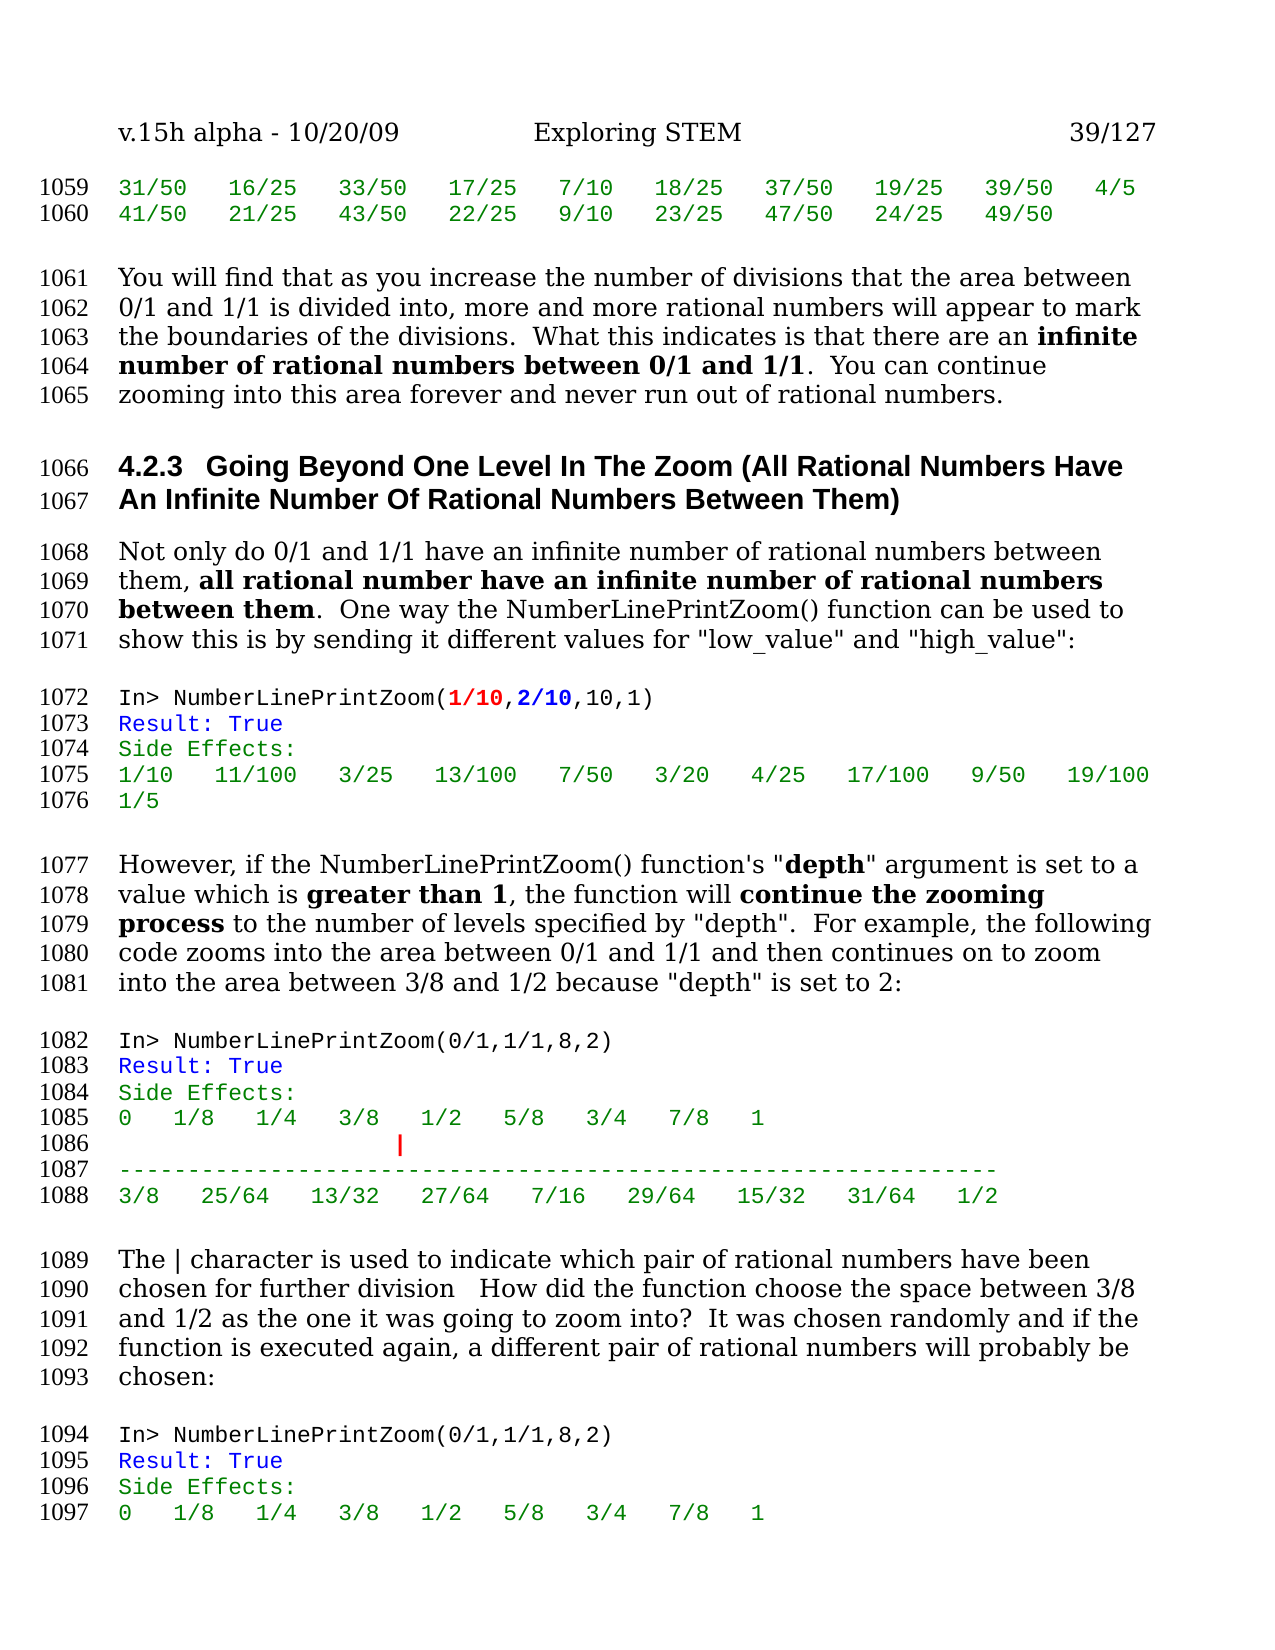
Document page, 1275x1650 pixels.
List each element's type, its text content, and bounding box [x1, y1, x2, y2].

text In> NumberLinePrintZoom(0/1,1/1,8,2) [118, 1423, 1157, 1449]
text 0 1/8 1/4 3/8 1/2 5/8 3/4 7/8 1 [118, 1107, 1157, 1133]
subtitle Going Beyond One Level In The Zoom (All Rational Numbers Have An Infinite Number Of Rational Numbers Between Them) [118, 449, 1157, 516]
text Result: True [118, 712, 1157, 738]
text 3/8 25/64 13/32 27/64 7/16 29/64 15/32 31/64 1/2 [118, 1184, 1157, 1211]
text 1/10 11/100 3/25 13/100 7/50 3/20 4/25 17/100 9/50 19/100 1/5 [118, 764, 1157, 816]
text Side Effects: [118, 1475, 1157, 1501]
text Result: True [118, 1449, 1157, 1475]
text ---------------------------------------------------------------- [118, 1159, 1157, 1184]
text In> NumberLinePrintZoom(0/1,1/1,8,2) [118, 1029, 1157, 1055]
text Side Effects: [118, 1081, 1157, 1107]
text In> NumberLinePrintZoom(1/10,2/10,10,1) [118, 686, 1157, 712]
text However, if the NumberLinePrintZoom() function's "depth" argument is set to a value which is greater than 1, the function will continue the zooming process to the number of levels specified by "depth". For example, the following code zooms into the area between 0/1 and 1/1 and then continues on to zoom into the area between 3/8 and 1/2 because "depth" is set to 2: [118, 851, 1157, 997]
text 0 1/8 1/4 3/8 1/2 5/8 3/4 7/8 1 [118, 1501, 1157, 1527]
text 31/50 16/25 33/50 17/25 7/10 18/25 37/50 19/25 39/50 4/5 41/50 21/25 43/50 22/25 9/10 23/25 47/50 24/25 49/50 [118, 177, 1157, 229]
text The | character is used to indicate which pair of rational numbers have been chosen for further division How did the function choose the space between 3/8 and 1/2 as the one it was going to zoom into? It was chosen randomly and if the function is executed again, a different pair of rational numbers will probably be chosen: [118, 1245, 1157, 1391]
text Side Effects: [118, 738, 1157, 764]
text Result: True [118, 1055, 1157, 1081]
text Not only do 0/1 and 1/1 have an infinite number of rational numbers between them, all rational number have an infinite number of rational numbers between them. One way the NumberLinePrintZoom() function can be used to show this is by sending it different values for "low_value" and "high_value": [118, 537, 1157, 654]
text | [118, 1133, 1157, 1159]
text You will find that as you increase the number of divisions that the area between 0/1 and 1/1 is divided into, more and more rational numbers will appear to mark the boundaries of the divisions. What this indicates is that there are an infinite number of rational numbers between 0/1 and 1/1. You can continue zooming into this area forever and never run out of rational numbers. [118, 263, 1157, 410]
